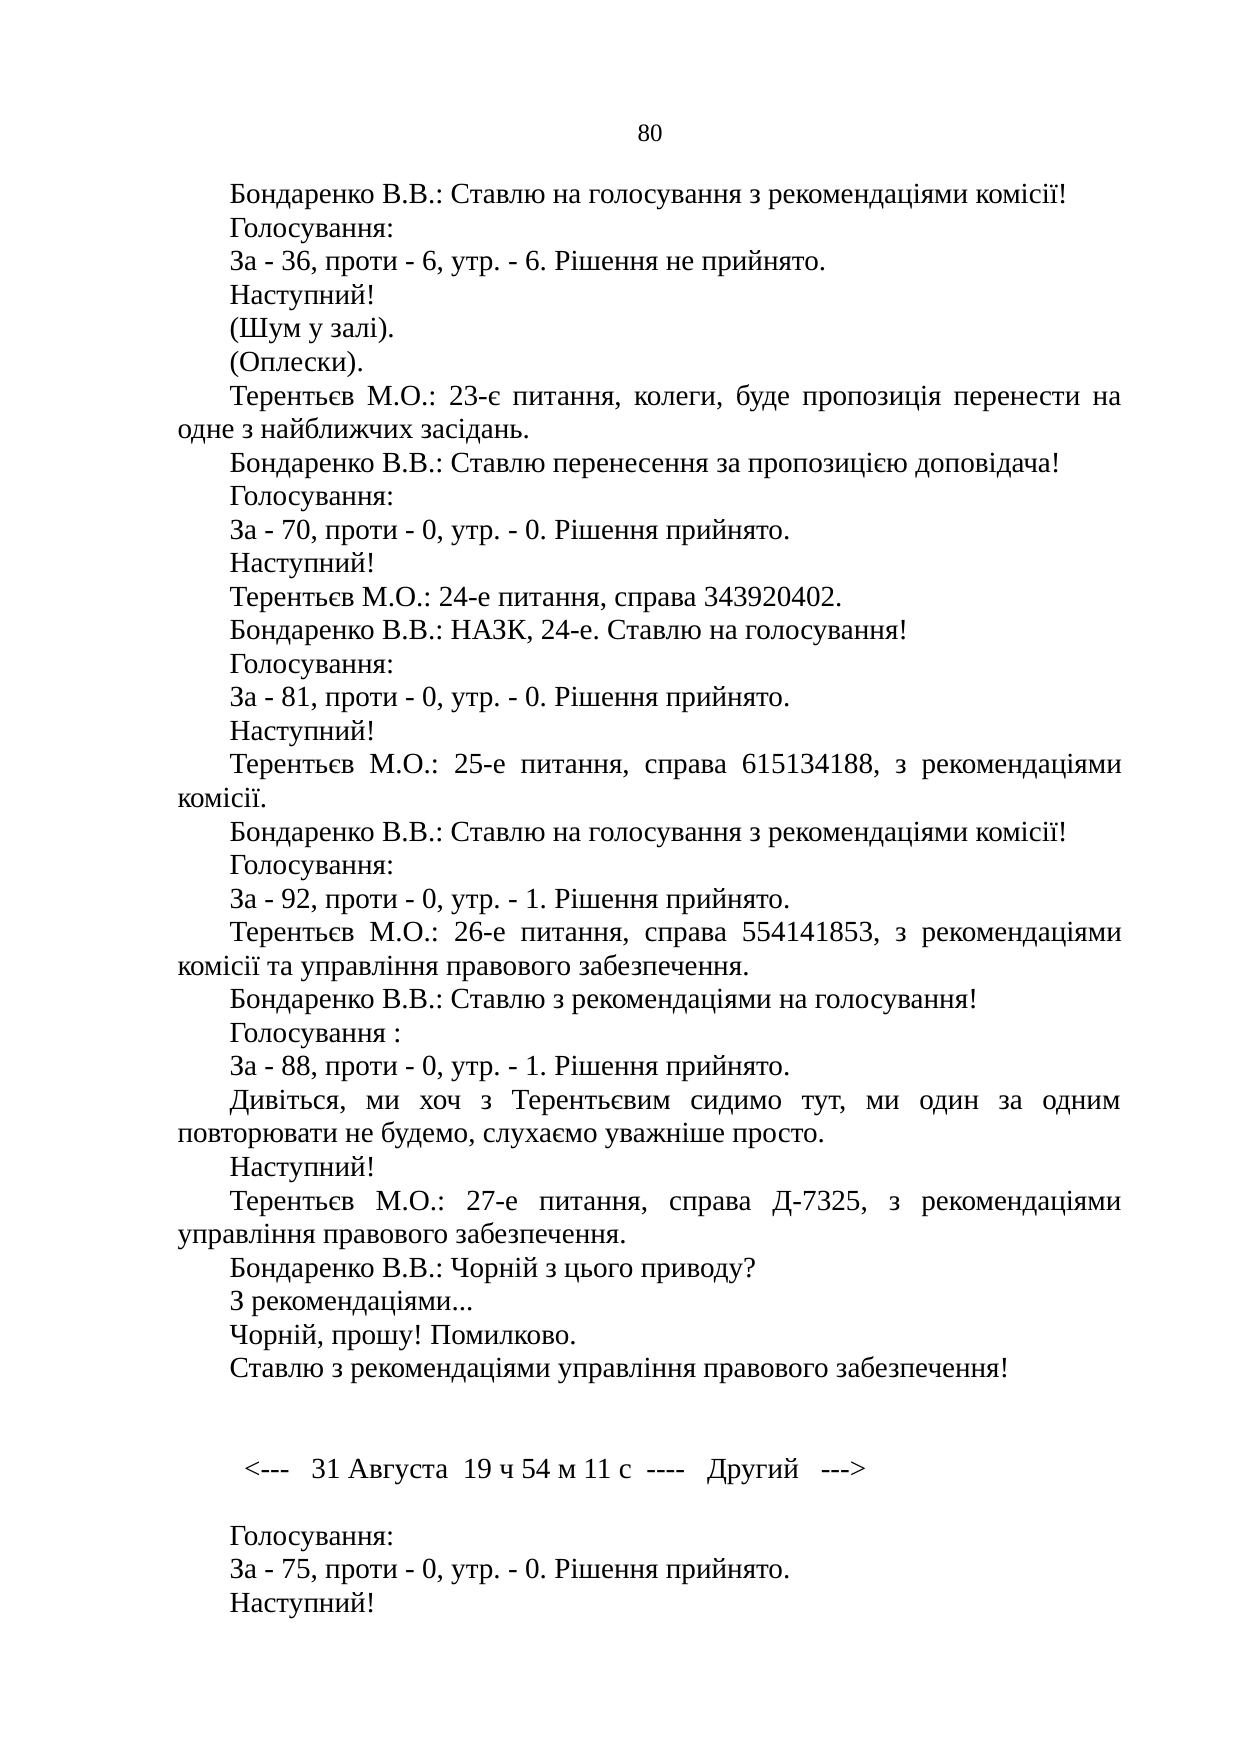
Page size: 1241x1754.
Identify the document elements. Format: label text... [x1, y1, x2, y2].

text Бондаренко В.В.: НАЗК, 24-е. Ставлю на голосування! [177, 612, 1122, 646]
text Наступний! [177, 1585, 1122, 1619]
text Чорній, прошу! Помилково. [177, 1317, 1122, 1350]
text За - 92, проти - 0, утр. - 1. Рішення прийнято. [177, 881, 1122, 914]
text Ставлю з рекомендаціями управління правового забезпечення! [177, 1350, 1122, 1384]
text Наступний! [177, 713, 1122, 747]
text (Оплески). [177, 344, 1122, 378]
text За - 75, проти - 0, утр. - 0. Рішення прийнято. [177, 1552, 1122, 1585]
text Терентьєв М.О.: 23-є питання, колеги, буде пропозиція перенести на одне з найближчих засідань. [177, 378, 1122, 445]
text (Шум у залі). [177, 311, 1122, 344]
text Дивіться, ми хоч з Терентьєвим сидимо тут, ми один за одним повторювати не будемо, слухаємо уважніше просто. [177, 1082, 1122, 1149]
text Голосування: [177, 478, 1122, 512]
text Голосування : [177, 1015, 1122, 1048]
text За - 81, проти - 0, утр. - 0. Рішення прийнято. [177, 679, 1122, 713]
text Голосування: [177, 1518, 1122, 1552]
text Голосування: [177, 847, 1122, 881]
text Голосування: [177, 646, 1122, 679]
text Голосування: [177, 210, 1122, 243]
text Бондаренко В.В.: Ставлю перенесення за пропозицією доповідача! [177, 445, 1122, 478]
text Наступний! [177, 545, 1122, 579]
text Терентьєв М.О.: 27-е питання, справа Д-7325, з рекомендаціями управління правового забезпечення. [177, 1183, 1122, 1250]
text Бондаренко В.В.: Ставлю з рекомендаціями на голосування! [177, 981, 1122, 1015]
text Бондаренко В.В.: Ставлю на голосування з рекомендаціями комісії! [177, 814, 1122, 847]
text Наступний! [177, 1149, 1122, 1183]
text За - 88, проти - 0, утр. - 1. Рішення прийнято. [177, 1048, 1122, 1082]
text За - 70, проти - 0, утр. - 0. Рішення прийнято. [177, 512, 1122, 545]
text Терентьєв М.О.: 24-е питання, справа 343920402. [177, 579, 1122, 612]
text Бондаренко В.В.: Чорній з цього приводу? [177, 1250, 1122, 1283]
text <--- 31 Августа 19 ч 54 м 11 с ---- Другий ---> [177, 1451, 1122, 1484]
text З рекомендаціями... [177, 1283, 1122, 1317]
text Наступний! [177, 277, 1122, 311]
text Бондаренко В.В.: Ставлю на голосування з рекомендаціями комісії! [177, 176, 1122, 210]
text Терентьєв М.О.: 26-е питання, справа 554141853, з рекомендаціями комісії та управління правового забезпечення. [177, 914, 1122, 981]
text За - 36, проти - 6, утр. - 6. Рішення не прийнято. [177, 243, 1122, 277]
text Терентьєв М.О.: 25-е питання, справа 615134188, з рекомендаціями комісії. [177, 747, 1122, 814]
